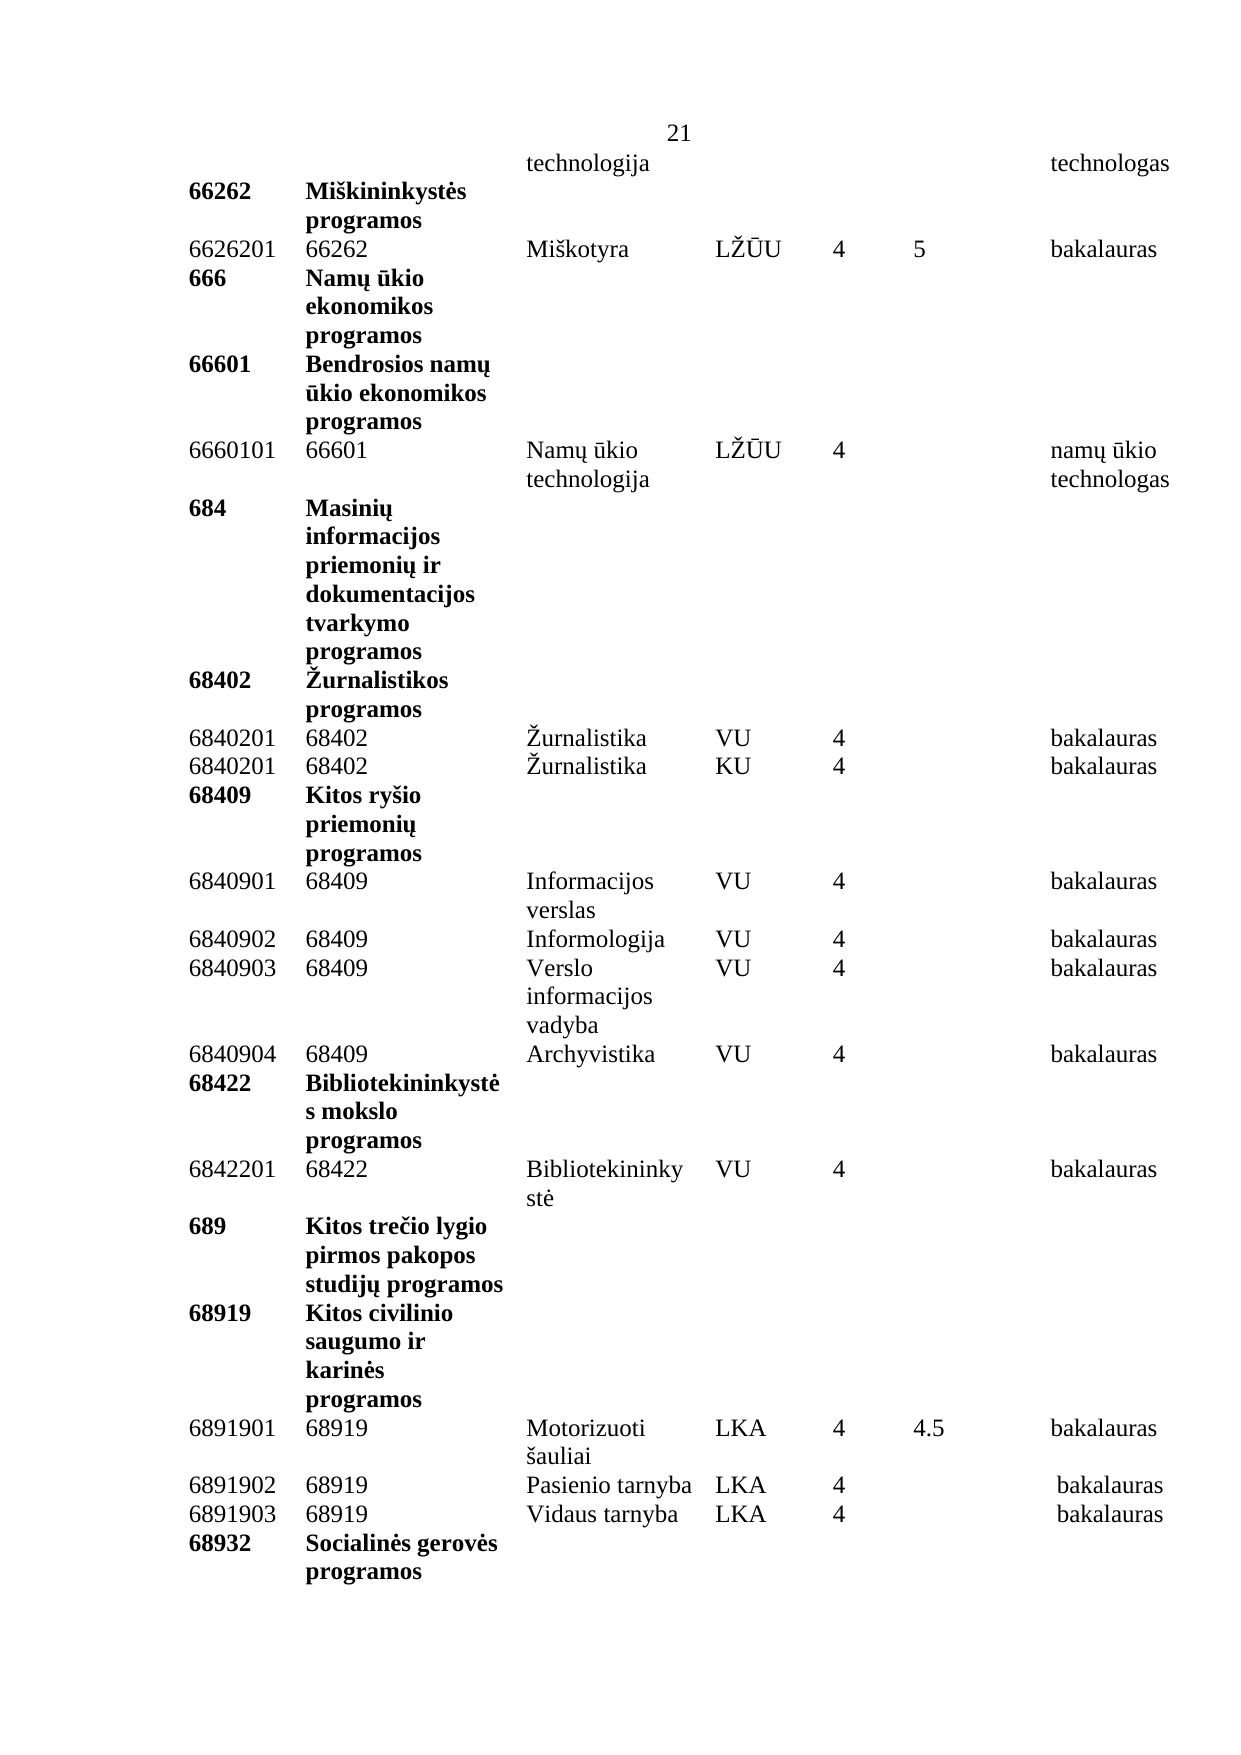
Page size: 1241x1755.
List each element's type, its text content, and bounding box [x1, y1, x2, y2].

table_cell [1039, 1068, 1197, 1154]
table_cell [973, 723, 1039, 751]
table_cell [1197, 1470, 1202, 1499]
table_cell Socialinės gerovės programos [294, 1528, 515, 1585]
table_cell [1202, 780, 1207, 866]
table_cell [902, 493, 973, 665]
table_cell 66262 [294, 234, 515, 263]
table_cell [1197, 1211, 1202, 1298]
table_cell [902, 723, 973, 751]
table_cell 68919 [294, 1470, 515, 1499]
table_cell Kitos civilinio saugumo ir karinės programos [294, 1298, 515, 1413]
table_cell 6840901 [177, 866, 294, 924]
table_cell 666 [177, 263, 294, 349]
table_cell [1197, 176, 1202, 234]
table_cell [821, 780, 902, 866]
table_cell technologas [1039, 148, 1197, 176]
table_cell bakalauras [1039, 924, 1197, 953]
table_cell technologija [515, 148, 704, 176]
table_cell [177, 148, 294, 176]
table_cell [1202, 1499, 1207, 1528]
table_cell Bendrosios namų ūkio ekonomikos programos [294, 349, 515, 435]
table_cell [515, 1528, 704, 1585]
table_cell [1039, 263, 1197, 349]
table_cell VU [704, 866, 821, 924]
table_cell [1202, 1039, 1207, 1068]
table_cell [704, 263, 821, 349]
table_cell Masinių informacijos priemonių ir dokumentacijos tvarkymo programos [294, 493, 515, 665]
table_cell 4 [821, 1499, 902, 1528]
table_cell 68409 [294, 924, 515, 953]
table_cell 4 [821, 1470, 902, 1499]
table_cell [1197, 1068, 1202, 1154]
table_cell namų ūkio technologas [1039, 435, 1197, 493]
table_cell 68402 [177, 665, 294, 723]
table_cell [821, 493, 902, 665]
table_cell Verslo informacijos vadyba [515, 953, 704, 1039]
table_cell 68919 [294, 1499, 515, 1528]
table_cell [902, 1528, 973, 1585]
table_cell [973, 263, 1039, 349]
table_cell [704, 780, 821, 866]
table_cell [1197, 665, 1202, 723]
table_cell [1197, 263, 1202, 349]
table_cell [1197, 435, 1202, 493]
table_cell bakalauras [1039, 723, 1197, 751]
table_cell [1197, 1039, 1202, 1068]
table_cell [1202, 1413, 1207, 1470]
table_cell [1197, 751, 1202, 780]
table_cell 68402 [294, 723, 515, 751]
table_cell VU [704, 723, 821, 751]
table_cell 6626201 [177, 234, 294, 263]
table_cell LŽŪU [704, 234, 821, 263]
table_cell [1197, 924, 1202, 953]
table_cell [1202, 1068, 1207, 1154]
table_cell [515, 263, 704, 349]
table_cell 4 [821, 751, 902, 780]
table_cell bakalauras [1039, 751, 1197, 780]
table_cell Miškotyra [515, 234, 704, 263]
table_cell bakalauras [1039, 1154, 1197, 1211]
table_cell [821, 665, 902, 723]
table_cell [902, 1039, 973, 1068]
table_cell [973, 1298, 1039, 1413]
table_cell 68932 [177, 1528, 294, 1585]
table_cell [973, 924, 1039, 953]
table_cell [973, 176, 1039, 234]
table_cell [1197, 493, 1202, 665]
table_cell [1202, 1211, 1207, 1298]
table_cell [973, 435, 1039, 493]
table_cell [704, 1211, 821, 1298]
table_cell 6891903 [177, 1499, 294, 1528]
table_cell 4 [821, 435, 902, 493]
table_cell [1039, 1528, 1197, 1585]
table_cell [973, 1211, 1039, 1298]
table_cell 6891901 [177, 1413, 294, 1470]
table_cell Kitos trečio lygio pirmos pakopos studijų programos [294, 1211, 515, 1298]
table_cell bakalauras [1039, 1499, 1197, 1528]
table_cell [902, 1298, 973, 1413]
table_cell [1202, 924, 1207, 953]
table_cell [973, 953, 1039, 1039]
table_cell [902, 435, 973, 493]
table_cell Informacijos verslas [515, 866, 704, 924]
table_cell [973, 751, 1039, 780]
table_cell [515, 780, 704, 866]
table_cell [902, 148, 973, 176]
table_cell LKA [704, 1499, 821, 1528]
table_cell [1039, 665, 1197, 723]
table_cell LKA [704, 1413, 821, 1470]
table_cell [1197, 1298, 1202, 1413]
table_cell 4 [821, 1413, 902, 1470]
table_cell KU [704, 751, 821, 780]
table_cell [515, 176, 704, 234]
table_cell Žurnalistikos programos [294, 665, 515, 723]
table_cell Archyvistika [515, 1039, 704, 1068]
table_cell [515, 1298, 704, 1413]
table_cell [821, 1068, 902, 1154]
table_cell [973, 234, 1039, 263]
table_cell 4 [821, 953, 902, 1039]
table_cell [1197, 1499, 1202, 1528]
table_cell 4 [821, 1154, 902, 1211]
table_cell 6660101 [177, 435, 294, 493]
table_cell 4 [821, 723, 902, 751]
table_cell [1197, 1154, 1202, 1211]
table_cell bakalauras [1039, 953, 1197, 1039]
table_cell [973, 1413, 1039, 1470]
table_cell bakalauras [1039, 234, 1197, 263]
table_cell 68409 [294, 1039, 515, 1068]
table_cell [704, 493, 821, 665]
table_cell 66262 [177, 176, 294, 234]
table_cell [1202, 435, 1207, 493]
table_cell Namų ūkio ekonomikos programos [294, 263, 515, 349]
table_cell [704, 1298, 821, 1413]
table_cell [973, 148, 1039, 176]
table_cell Žurnalistika [515, 751, 704, 780]
table_cell 5 [902, 234, 973, 263]
table_cell [973, 1154, 1039, 1211]
table_cell [1202, 1154, 1207, 1211]
table_cell 68919 [177, 1298, 294, 1413]
table_cell 68422 [294, 1154, 515, 1211]
table_cell [821, 176, 902, 234]
table_cell bakalauras [1039, 866, 1197, 924]
table_cell [704, 1528, 821, 1585]
table_cell [1197, 1413, 1202, 1470]
table_cell [973, 1470, 1039, 1499]
table_cell VU [704, 1039, 821, 1068]
table_cell [704, 665, 821, 723]
table_cell 6891902 [177, 1470, 294, 1499]
table_cell [821, 349, 902, 435]
table_cell Bibliotekininkystės mokslo programos [294, 1068, 515, 1154]
table_cell [1039, 176, 1197, 234]
table_cell 68919 [294, 1413, 515, 1470]
table_cell [1202, 176, 1207, 234]
table_cell [1197, 1528, 1202, 1585]
table_cell [902, 665, 973, 723]
table_cell [902, 1211, 973, 1298]
table_cell [902, 176, 973, 234]
table_cell [1197, 148, 1202, 176]
table_cell 68409 [294, 866, 515, 924]
table_cell 6840902 [177, 924, 294, 953]
table_cell [1202, 1528, 1207, 1585]
table_cell [1039, 349, 1197, 435]
table_cell VU [704, 953, 821, 1039]
table_cell [1202, 1470, 1207, 1499]
table_cell [902, 349, 973, 435]
table_cell 66601 [294, 435, 515, 493]
table_cell [1202, 493, 1207, 665]
table_cell [973, 866, 1039, 924]
table_cell Žurnalistika [515, 723, 704, 751]
table_cell [1197, 723, 1202, 751]
table_cell Miškininkystės programos [294, 176, 515, 234]
table_cell Kitos ryšio priemonių programos [294, 780, 515, 866]
table_cell [902, 1499, 973, 1528]
table_cell [973, 493, 1039, 665]
table_cell [973, 1528, 1039, 1585]
table_cell 66601 [177, 349, 294, 435]
table_cell 6840904 [177, 1039, 294, 1068]
table_cell [821, 1298, 902, 1413]
table_cell [1202, 349, 1207, 435]
table_cell [515, 493, 704, 665]
table_cell 68402 [294, 751, 515, 780]
table_cell [1202, 953, 1207, 1039]
table_cell Bibliotekininkystė [515, 1154, 704, 1211]
table_cell 4.5 [902, 1413, 973, 1470]
table_cell [973, 1039, 1039, 1068]
table_cell [973, 1068, 1039, 1154]
table_cell [1197, 866, 1202, 924]
table_cell LKA [704, 1470, 821, 1499]
table_cell Motorizuoti šauliai [515, 1413, 704, 1470]
table_cell 6840201 [177, 723, 294, 751]
table_cell [821, 1211, 902, 1298]
table_cell [821, 263, 902, 349]
table_cell [902, 1154, 973, 1211]
table_cell [973, 780, 1039, 866]
table_cell [902, 751, 973, 780]
table_cell 68409 [177, 780, 294, 866]
table_cell [973, 665, 1039, 723]
table_cell [902, 780, 973, 866]
table_cell 4 [821, 866, 902, 924]
table_cell LŽŪU [704, 435, 821, 493]
table_cell [1197, 953, 1202, 1039]
table_cell Pasienio tarnyba [515, 1470, 704, 1499]
table_cell [1197, 234, 1202, 263]
table_cell [704, 148, 821, 176]
table_cell [902, 1470, 973, 1499]
table_cell VU [704, 924, 821, 953]
table_cell [1202, 751, 1207, 780]
table_cell [1197, 349, 1202, 435]
table_cell Informologija [515, 924, 704, 953]
table_cell Vidaus tarnyba [515, 1499, 704, 1528]
table_cell VU [704, 1154, 821, 1211]
table_cell 68422 [177, 1068, 294, 1154]
table_cell [515, 1211, 704, 1298]
table_cell [902, 953, 973, 1039]
table_cell [821, 148, 902, 176]
table_cell [515, 665, 704, 723]
table_cell 68409 [294, 953, 515, 1039]
table_cell [1039, 493, 1197, 665]
table_cell [1039, 1298, 1197, 1413]
table_cell [515, 1068, 704, 1154]
table_cell 6842201 [177, 1154, 294, 1211]
table_cell [1039, 1211, 1197, 1298]
table_cell [704, 176, 821, 234]
table_cell [1039, 780, 1197, 866]
table_cell 4 [821, 924, 902, 953]
table_cell [515, 349, 704, 435]
table_cell [902, 263, 973, 349]
table_cell [1202, 263, 1207, 349]
table_cell [1202, 148, 1207, 176]
table_cell [1202, 1298, 1207, 1413]
table_cell [902, 866, 973, 924]
table_cell [1202, 234, 1207, 263]
table_cell 689 [177, 1211, 294, 1298]
table_cell 6840201 [177, 751, 294, 780]
table_cell bakalauras [1039, 1470, 1197, 1499]
table_cell [1197, 780, 1202, 866]
table_cell [902, 1068, 973, 1154]
table_cell [821, 1528, 902, 1585]
table_cell 4 [821, 1039, 902, 1068]
table_cell [1202, 665, 1207, 723]
table_cell 4 [821, 234, 902, 263]
table_cell 6840903 [177, 953, 294, 1039]
table_cell 684 [177, 493, 294, 665]
table_cell [704, 349, 821, 435]
table_cell [902, 924, 973, 953]
table_cell Namų ūkio technologija [515, 435, 704, 493]
table_cell bakalauras [1039, 1413, 1197, 1470]
table_cell [973, 349, 1039, 435]
table_cell [1202, 723, 1207, 751]
table_cell [704, 1068, 821, 1154]
table_cell bakalauras [1039, 1039, 1197, 1068]
table_cell [294, 148, 515, 176]
table_cell [973, 1499, 1039, 1528]
table_cell [1202, 866, 1207, 924]
